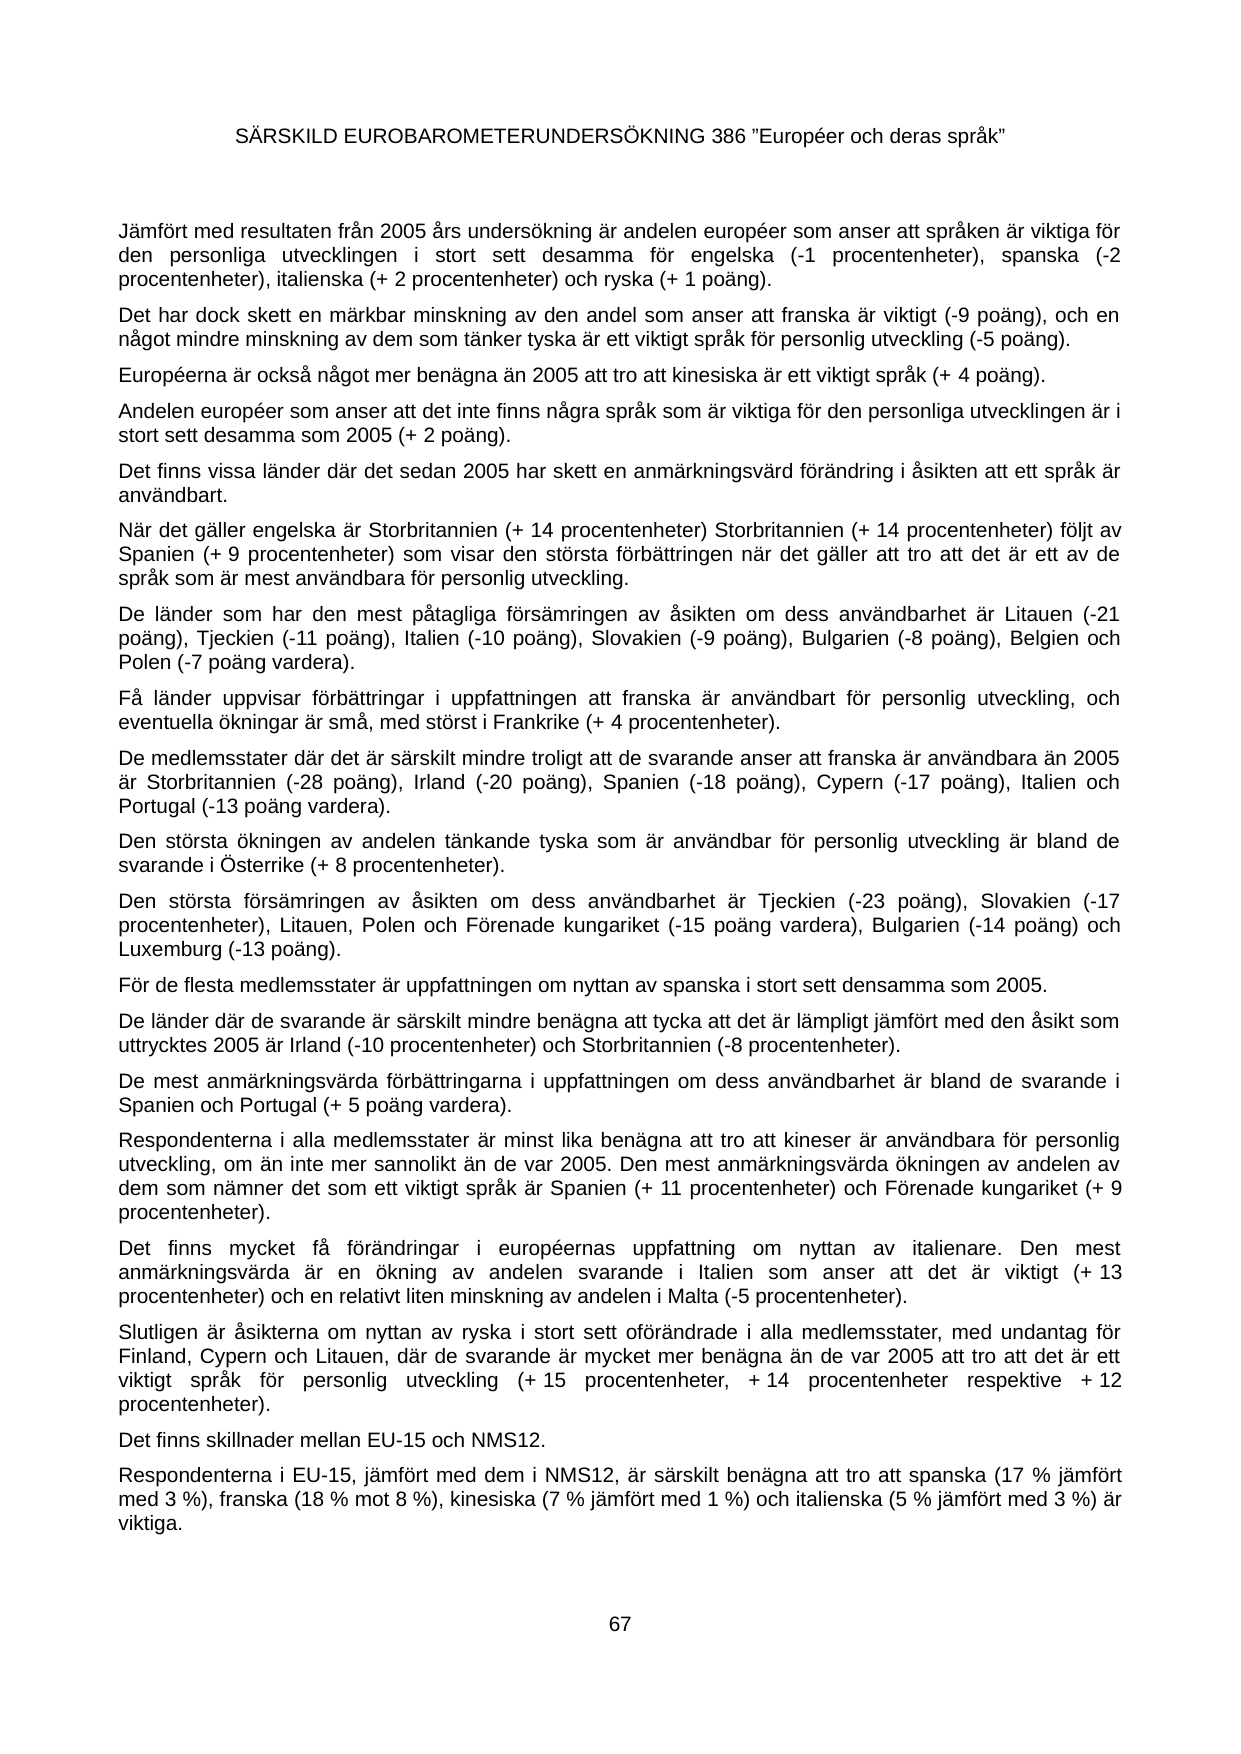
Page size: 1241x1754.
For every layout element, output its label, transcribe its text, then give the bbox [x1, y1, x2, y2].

text Det finns mycket få förändringar i européernas uppfattning om nyttan av italienare. Den mest anmärkningsvärda är en ökning av andelen svarande i Italien som anser att det är viktigt (+ 13 procentenheter) och en relativt liten minskning av andelen i Malta (-5 procentenheter). [118, 1236, 1122, 1308]
text Européerna är också något mer benägna än 2005 att tro att kinesiska är ett viktigt språk (+ 4 poäng). [118, 363, 1122, 387]
text Det finns skillnader mellan EU-15 och NMS12. [118, 1427, 1122, 1451]
text De mest anmärkningsvärda förbättringarna i uppfattningen om dess användbarhet är bland de svarande i Spanien och Portugal (+ 5 poäng vardera). [118, 1068, 1122, 1116]
text De medlemsstater där det är särskilt mindre troligt att de svarande anser att franska är användbara än 2005 är Storbritannien (-28 poäng), Irland (-20 poäng), Spanien (-18 poäng), Cypern (-17 poäng), Italien och Portugal (-13 poäng vardera). [118, 746, 1122, 817]
text Jämfört med resultaten från 2005 års undersökning är andelen européer som anser att språken är viktiga för den personliga utvecklingen i stort sett desamma för engelska (-1 procentenheter), spanska (-2 procentenheter), italienska (+ 2 procentenheter) och ryska (+ 1 poäng). [118, 219, 1122, 291]
text Respondenterna i alla medlemsstater är minst lika benägna att tro att kineser är användbara för personlig utveckling, om än inte mer sannolikt än de var 2005. Den mest anmärkningsvärda ökningen av andelen av dem som nämner det som ett viktigt språk är Spanien (+ 11 procentenheter) och Förenade kungariket (+ 9 procentenheter). [118, 1128, 1122, 1224]
text Den största försämringen av åsikten om dess användbarhet är Tjeckien (-23 poäng), Slovakien (-17 procentenheter), Litauen, Polen och Förenade kungariket (-15 poäng vardera), Bulgarien (-14 poäng) och Luxemburg (-13 poäng). [118, 889, 1122, 961]
text Respondenterna i EU-15, jämfört med dem i NMS12, är särskilt benägna att tro att spanska (17 % jämfört med 3 %), franska (18 % mot 8 %), kinesiska (7 % jämfört med 1 %) och italienska (5 % jämfört med 3 %) är viktiga. [118, 1463, 1122, 1535]
text Det finns vissa länder där det sedan 2005 har skett en anmärkningsvärd förändring i åsikten att ett språk är användbart. [118, 458, 1122, 506]
text För de flesta medlemsstater är uppfattningen om nyttan av spanska i stort sett densamma som 2005. [118, 973, 1122, 997]
text Den största ökningen av andelen tänkande tyska som är användbar för personlig utveckling är bland de svarande i Österrike (+ 8 procentenheter). [118, 829, 1122, 877]
text När det gäller engelska är Storbritannien (+ 14 procentenheter) Storbritannien (+ 14 procentenheter) följt av Spanien (+ 9 procentenheter) som visar den största förbättringen när det gäller att tro att det är ett av de språk som är mest användbara för personlig utveckling. [118, 518, 1122, 590]
text Det har dock skett en märkbar minskning av den andel som anser att franska är viktigt (-9 poäng), och en något mindre minskning av dem som tänker tyska är ett viktigt språk för personlig utveckling (-5 poäng). [118, 303, 1122, 351]
text De länder där de svarande är särskilt mindre benägna att tycka att det är lämpligt jämfört med den åsikt som uttrycktes 2005 är Irland (-10 procentenheter) och Storbritannien (-8 procentenheter). [118, 1009, 1122, 1057]
text De länder som har den mest påtagliga försämringen av åsikten om dess användbarhet är Litauen (-21 poäng), Tjeckien (-11 poäng), Italien (-10 poäng), Slovakien (-9 poäng), Bulgarien (-8 poäng), Belgien och Polen (-7 poäng vardera). [118, 602, 1122, 674]
text Få länder uppvisar förbättringar i uppfattningen att franska är användbart för personlig utveckling, och eventuella ökningar är små, med störst i Frankrike (+ 4 procentenheter). [118, 686, 1122, 734]
text Slutligen är åsikterna om nyttan av ryska i stort sett oförändrade i alla medlemsstater, med undantag för Finland, Cypern och Litauen, där de svarande är mycket mer benägna än de var 2005 att tro att det är ett viktigt språk för personlig utveckling (+ 15 procentenheter, + 14 procentenheter respektive + 12 procentenheter). [118, 1320, 1122, 1416]
text Andelen européer som anser att det inte finns några språk som är viktiga för den personliga utvecklingen är i stort sett desamma som 2005 (+ 2 poäng). [118, 399, 1122, 447]
